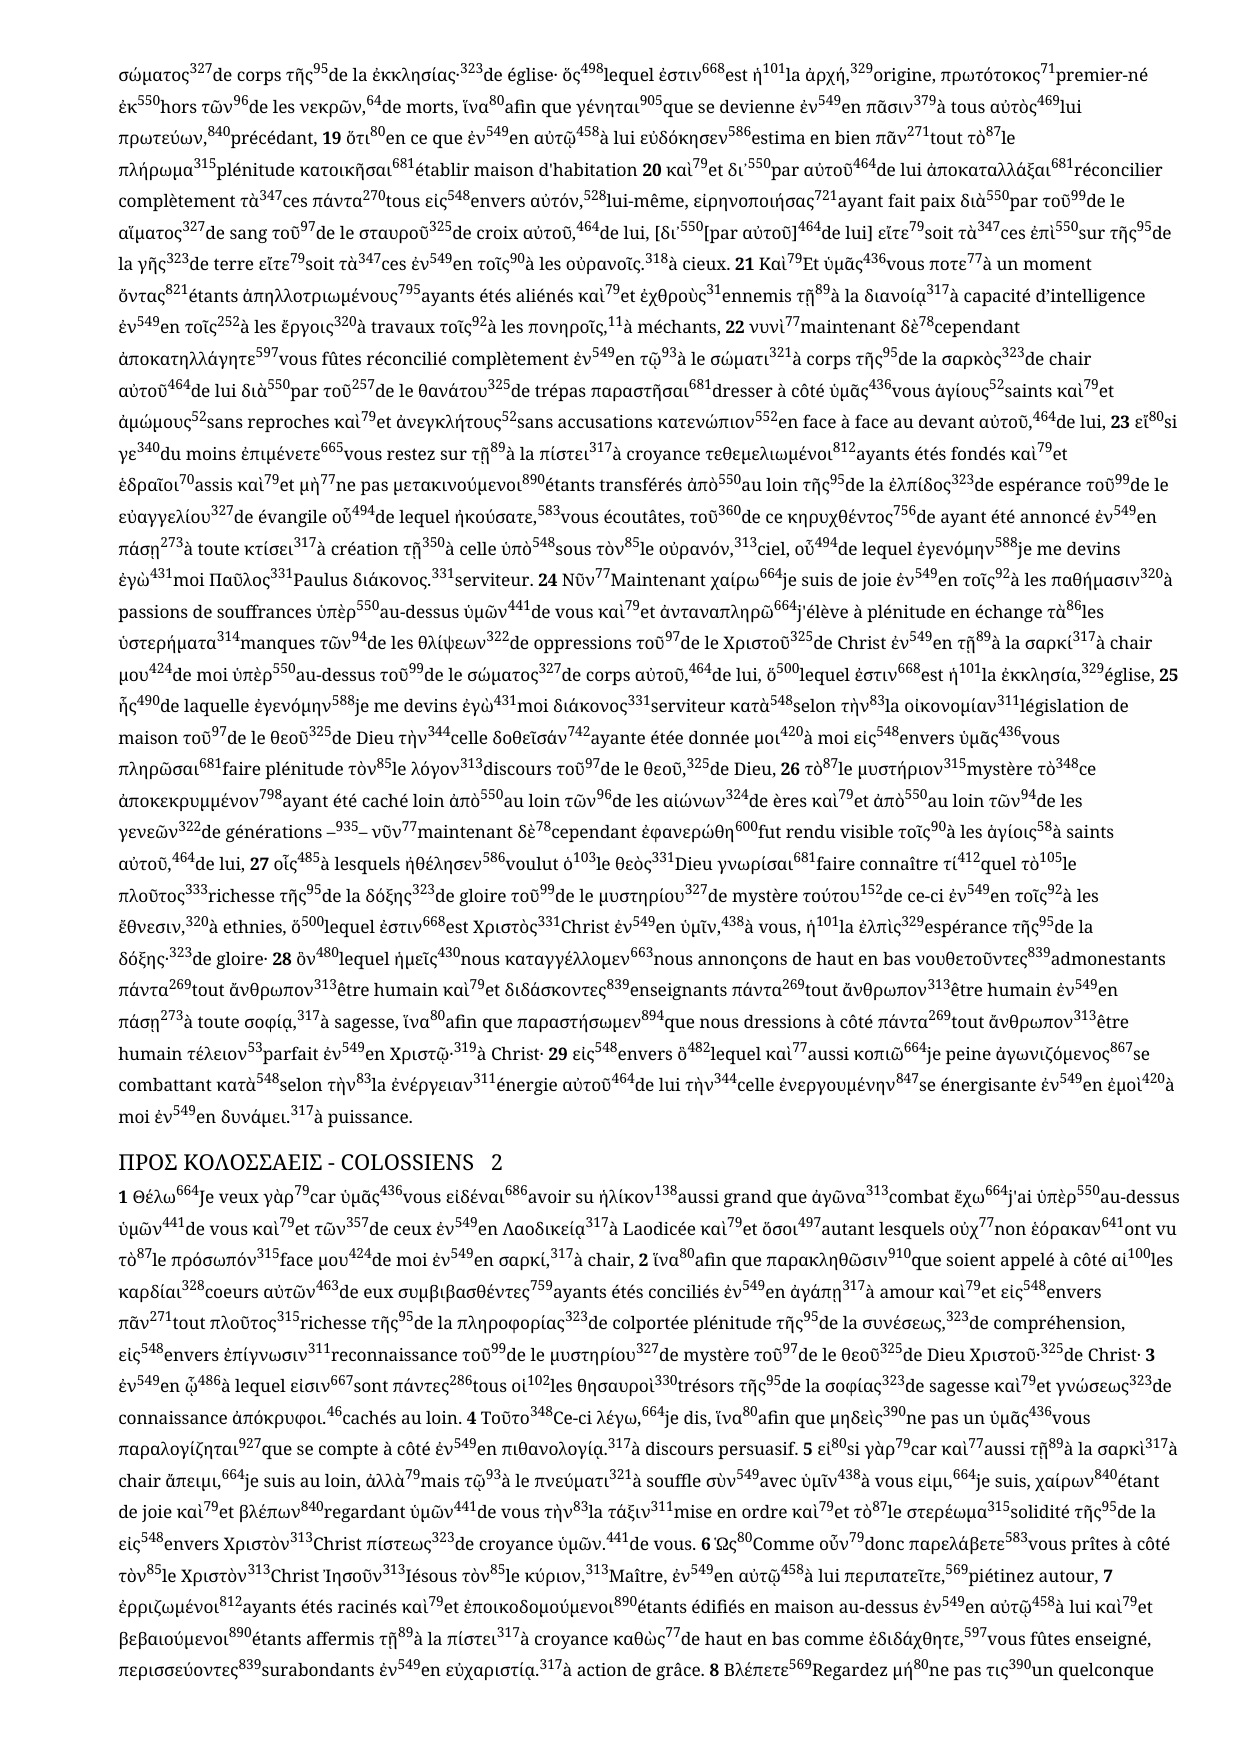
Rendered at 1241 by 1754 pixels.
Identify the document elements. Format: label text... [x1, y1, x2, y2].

text 1 Θέλω664Je veux γὰρ79car ὑμᾶς436vous εἰδέναι686avoir su ἡλίκον138aussi grand que ἀγῶνα313combat ἔχω664j'ai ὑπὲρ550au-dessus ὑμῶν441de vous καὶ79et τῶν357de ceux ἐν549en Λαοδικείᾳ317à Laodicée καὶ79et ὅσοι497autant lesquels οὐχ77non ἑόρακαν641ont vu τὸ87le πρόσωπόν315face μου424de moi ἐν549en σαρκί,317à chair, 2 ἵνα80afin que παρακληθῶσιν910que soient appelé à côté αἱ100les καρδίαι328coeurs αὐτῶν463de eux συμβιβασθέντες759ayants étés conciliés ἐν549en ἀγάπῃ317à amour καὶ79et εἰς548envers πᾶν271tout πλοῦτος315richesse τῆς95de la πληροφορίας323de colportée plénitude τῆς95de la συνέσεως,323de compréhension, εἰς548envers ἐπίγνωσιν311reconnaissance τοῦ99de le μυστηρίου327de mystère τοῦ97de le θεοῦ325de Dieu Χριστοῦ·325de Christ· 3 ἐν549en ᾧ486à lequel εἰσιν667sont πάντες286tous οἱ102les θησαυροὶ330trésors τῆς95de la σοφίας323de sagesse καὶ79et γνώσεως323de connaissance ἀπόκρυφοι.46cachés au loin. 4 Τοῦτο348Ce-ci λέγω,664je dis, ἵνα80afin que μηδεὶς390ne pas un ὑμᾶς436vous παραλογίζηται927que se compte à côté ἐν549en πιθανολογίᾳ.317à discours persuasif. 5 εἰ80si γὰρ79car καὶ77aussi τῇ89à la σαρκὶ317à chair ἄπειμι,664je suis au loin, ἀλλὰ79mais τῷ93à le πνεύματι321à souffle σὺν549avec ὑμῖν438à vous εἰμι,664je suis, χαίρων840étant de joie καὶ79et βλέπων840regardant ὑμῶν441de vous τὴν83la τάξιν311mise en ordre καὶ79et τὸ87le στερέωμα315solidité τῆς95de la εἰς548envers Χριστὸν313Christ πίστεως323de croyance ὑμῶν.441de vous. 6 Ὡς80Comme οὖν79donc παρελάβετε583vous prîtes à côté τὸν85le Χριστὸν313Christ Ἰησοῦν313Iésous τὸν85le κύριον,313Maître, ἐν549en αὐτῷ458à lui περιπατεῖτε,569piétinez autour, 7 ἐρριζωμένοι812ayants étés racinés καὶ79et ἐποικοδομούμενοι890étants édifiés en maison au-dessus ἐν549en αὐτῷ458à lui καὶ79et βεβαιούμενοι890étants affermis τῇ89à la πίστει317à croyance καθὼς77de haut en bas comme ἐδιδάχθητε,597vous fûtes enseigné, περισσεύοντες839surabondants ἐν549en εὐχαριστίᾳ.317à action de grâce. 8 Βλέπετε569Regardez μή80ne pas τις390un quelconque ὑμᾶς436vous ἔσται612se sera ὁ364celui συλαγωγῶν840emportant comme butin διὰ550par τῆς95de la φιλοσοφίας323de philosophie καὶ79et κενῆς14de vide ἀπάτης323de appât κατὰ548selon τὴν83la παράδοσιν311transmission τῶν96de les ἀνθρώπων,324de êtres humains, κατὰ548selon τὰ86les στοιχεῖα314éléments τοῦ97de le κόσμου325de monde καὶ79et οὐ77non κατὰ548selon Χριστόν·313Christ· 9 ὅτι80en ce que ἐν549en αὐτῷ458à lui κατοικεῖ668établit maison d'habitation πᾶν289tout τὸ105le πλήρωμα333plénitude τῆς95de la θεότητος323de déité σωματικῶς,77corporellement, 10 καὶ79et ἐστὲ665vous êtes ἐν549en αὐτῷ458à lui πεπληρωμένοι,812ayants étés faits plénitude, ὅς498lequel ἐστιν668est ἡ101la κεφαλὴ329tête πάσης279de toute ἀρχῆς323de origine καὶ79et ἐξουσίας.323de autorité. 11 Ἐν549En ᾧ486à lequel καὶ77aussi περιετμήθητε597vous fûtes circoncit περιτομῇ317à circoncision ἀχειροποιήτῳ8à non faite de main ἐν549en τῇ89à la ἀπεκδύσει317à dépouille loin τοῦ99de le σώματος327de corps τῆς95de la σαρκός,323de chair, ἐν549en τῇ89à la περιτομῇ317à circoncision τοῦ97de le Χριστοῦ,325de Christ, 12 συνταφέντες759ayants étés ensevelis avec αὐτῷ458à lui ἐν549en τῷ91à le βαπτισμῷ,319à baptisation, ἐν549en ᾧ486à lequel καὶ77aussi συνηγέρθητε597vous fûtes éveillé ensemble διὰ550par τῆς95de la πίστεως323de croyance τῆς95de la ἐνεργείας323de énergie τοῦ97de le θεοῦ325de Dieu τοῦ358de celui ἐγείραντος716de ayant éveillé αὐτὸν452lui ἐκ550hors νεκρῶν·64de morts· 13 καὶ79et ὑμᾶς436vous νεκροὺς31morts ὄντας821étants [ἐν]549[en] τοῖς92à les παραπτώμασιν320à chutes à côté καὶ79et τῇ89à la ἀκροβυστίᾳ317à prépuce τῆς95de la σαρκὸς323de chair ὑμῶν,441de vous, συνεζωοποίησεν586vivifia avec ὑμᾶς436vous σὺν549avec αὐτῷ,458à lui, χαρισάμενος740se ayant fait grâce ἡμῖν419à nous πάντα270tous τὰ246les παραπτώματα.314chutes à côté. 14 ἐξαλείψας721ayant effacé τὸ87le καθ᾽550contre ἡμῶν423de nous χειρόγραφον315chirographe τοῖς92à les δόγμασιν320à dogmes ὃ500lequel ἦν625était ὑπεναντίον49sous opposé ἡμῖν,419à nous, καὶ79et αὐτὸ454lui ἦρκεν642a levé ἐκ550hors τοῦ99de le μέσου67de au milieu προσηλώσας721ayant cloué vers αὐτὸ454lui τῷ91à le σταυρῷ·319à croix· 15 ἀπεκδυσάμενος740se ayant dépouillé loin τὰς82les ἀρχὰς310origines καὶ79et τὰς82les ἐξουσίας310autorités ἐδειγμάτισεν586fit un exemple ἐν549en παρρησίᾳ,317à oralité franche, θριαμβεύσας721ayant triomphé αὐτοὺς451eux ἐν549en αὐτῷ.458à lui. 16 Μὴ77Ne pas οὖν79donc τις390un quelconque ὑμᾶς436vous κρινέτω572juge ἐν549en βρώσει317à consommation καὶ79et ἐν549en πόσει317à boisson ἢ79ou ἐν549en μέρει321à part ἑορτῆς323de fête ἢ79ou νουμηνίας323de néoménie ἢ79ou σαββάτων·326de sabbats· 17 ἅ499lesquels ἐστιν668est σκιὰ329ombre τῶν359de ces μελλόντων,835de imminants, τὸ105le δὲ78cependant σῶμα333corps τοῦ97de le Χριστοῦ.325de Christ. 18 μηδεὶς390ne pas un ὑμᾶς436vous καταβραβευέτω572décerne le prix de haut en bas θέλων840voulant ἐν549en ταπεινοφροσύνῃ317à basse émotion καὶ79et θρησκείᾳ317à religion τῶν96de les ἀγγέλων,324de anges, ἃ481lesquels ἑόρακεν642a vu ἐμβατεύων,840entrant dans, εἰκῇ77sans cause φυσιούμενος891étant gonflé naturellement ὑπὸ550sous τοῦ97de le νοὸς325de intellect τῆς95de la σαρκὸς323de chair αὐτοῦ,464de lui, 19 καὶ79et οὐ77non κρατῶν840saisissant avec force τὴν83la κεφαλήν,311tête, ἐξ550hors οὗ492de lequel πᾶν289tout τὸ105le σῶμα333corps διὰ550par τῶν254de les ἁφῶν322de jointures καὶ79et συνδέσμων324de liens communs ἐπιχορηγούμενον893étant fourni comme chorège au dessus καὶ79et συμβιβαζόμενον893étant concilié αὔξει668croît τὴν83la αὔξησιν311croissance τοῦ97de le θεοῦ.325de Dieu. 20 Εἰ80Si ἀπεθάνετε583vous mourûtes loin σὺν549avec Χριστῷ319à Christ ἀπὸ550au loin τῶν98de les στοιχείων326de éléments τοῦ97de le κόσμου,325de monde, τί399quel ὡς80comme ζῶντες839vivants ἐν549en κόσμῳ319à monde δογματίζεσθε;677vous êtes dogmatisés; 21 μὴ77ne pas ἅψῃ903que tu te touches μηδὲ79ni cependant γεύσῃ903que tu te goûtes μηδὲ79ni cependant θίγῃς,897que tu frôles, 22 ἅ499lesquels ἐστιν668est πάντα391tous εἰς548envers φθορὰν311corruption τῇ89à la ἀποχρήσει,317à longue utilisation, κατὰ548selon τὰ86les ἐντάλματα314commandements καὶ79et διδασκαλίας310enseignements τῶν96de les ἀνθρώπων,324de êtres humains, 23 ἅτινά499lesquels des quelconques ἐστιν668est λόγον313discours μὲν340certes ἔχοντα841ayants σοφίας323de sagesse ἐν549en ἐθελοθρησκείᾳ317à volontaire religion καὶ79et ταπεινοφροσύνῃ317à basse émotion [καὶ]79[et] ἀφειδίᾳ317à austérité σώματος,327de corps, οὐκ77non ἐν549en τιμῇ317à valeur τινι273à une quelconque πρὸς548vers πλησμονὴν311remplissage τῆς95de la σαρκός.323de chair. [118, 1181, 1181, 1682]
text ΠΡΟΣ ΚΟΛΟΣΣΑΕΙΣ - COLOSSIENS 2 [118, 1147, 1181, 1177]
text 1 Παῦλος331Paulus ἀπόστολος331envoyé Χριστοῦ325de Christ Ἰησοῦ325de Iésous διὰ550par θελήματος327de volonté θεοῦ325de Dieu καὶ79et Τιμόθεος331Timotheos ὁ263le ἀδελφὸς331frère 2 τοῖς90à les ἐν549en Κολοσσαῖς316à Kolosses ἁγίοις9à saints καὶ79et πιστοῖς9à croyables ἀδελφοῖς318à frères ἐν549en Χριστῷ,319à Christ, χάρις329grâce ὑμῖν438à vous καὶ79et εἰρήνη329paix ἀπὸ550au loin θεοῦ325de Dieu πατρὸς325de père ἡμῶν423de nous καὶ79et κυρίου325de Maître Ἰησοῦ325de Iésous Χριστοῦ.325de Christ. 3 Εὐχαριστοῦμεν663Nous rendons grâce τῷ91à le θεῷ319à Dieu πατρὶ319à père τοῦ97de le κυρίου325de Maître ἡμῶν423de nous Ἰησοῦ325de Iésous Χριστοῦ325de Christ πάντοτε77en tout moment περὶ550autour ὑμῶν441de vous προσευχόμενοι,866se priants, 4 ἀκούσαντες720ayants écoutés τὴν83la πίστιν311croyance ὑμῶν441de vous ἐν549en Χριστῷ319à Christ Ἰησοῦ319à Iésous καὶ79et τὴν83la ἀγάπην311amour ἣν478laquelle ἔχετε665vous avez εἰς548envers πάντας268tous τοὺς84les ἁγίους52saints 5 διὰ548par le fait de τὴν83la ἐλπίδα311espérance τὴν344celle ἀποκειμένην847se couchante loin ὑμῖν438à vous ἐν549en τοῖς90à les οὐρανοῖς,318à cieux, ἣν478laquelle προηκούσατε583vous écoutâtes avant ἐν549en τῷ91à le λόγῳ319à discours τῆς95de la ἀληθείας323de vérité τοῦ99de le εὐαγγελίου327de évangile 6 τοῦ360de ce παρόντος836de étant à côté εἰς548envers ὑμᾶς,436vous, καθὼς77de haut en bas comme καὶ77aussi ἐν549en παντὶ275à tout τῷ91à le κόσμῳ319à monde ἐστὶν668est καρποφορούμενον869se colportant du fruit καὶ79et αὐξανόμενον893étant crû καθὼς77de haut en bas comme καὶ77aussi ἐν549en ὑμῖν,438à vous, ἀφ᾽550au loin ἧς300de laquelle ἡμέρας323de journée ἠκούσατε583vous écoutâtes καὶ79et ἐπέγνωτε583vous reconnûtes τὴν83la χάριν311grâce τοῦ97de le θεοῦ325de Dieu ἐν549en ἀληθείᾳ·317à vérité· 7 καθὼς77de haut en bas comme ἐμάθετε583vous apprîtes ἀπὸ550au loin Ἐπαφρᾶ325de Épaphras τοῦ97de le ἀγαπητοῦ16de aimé συνδούλου325de co-esclave ἡμῶν,423de nous, ὅς498lequel ἐστιν668est πιστὸς47croyable ὑπὲρ550au-dessus ἡμῶν423de nous διάκονος331serviteur τοῦ97de le Χριστοῦ,325de Christ, 8 ὁ364celui καὶ77aussi δηλώσας721ayant mis en évidence ἡμῖν419à nous τὴν83la ὑμῶν441de vous ἀγάπην311amour ἐν549en πνεύματι.321à souffle. 9 Διὰ548Par le fait de τοῦτο348ce-ci καὶ77aussi ἡμεῖς,430nous, ἀφ᾽550au loin ἧς300de laquelle ἡμέρας323de journée ἠκούσαμεν,581nous écoutâmes, οὐ77non παυόμεθα669nous nous pausons ὑπὲρ550au-dessus ὑμῶν441de vous προσευχόμενοι866se priants καὶ79et αἰτούμενοι,866se demandants, ἵνα80afin que πληρωθῆτε908que vous soyez fait plénitude τὴν83la ἐπίγνωσιν311reconnaissance τοῦ99de le θελήματος327de volonté αὐτοῦ464de lui ἐν549en πάσῃ273à toute σοφίᾳ317à sagesse καὶ79et συνέσει317à compréhension πνευματικῇ,8à soufflique, 10 περιπατῆσαι681piétiner autour ἀξίως77dignement τοῦ97de le κυρίου325de Maître εἰς548envers πᾶσαν267toute ἀρεσκείαν,311complaisance, ἐν549en παντὶ277à tout ἔργῳ321à travail ἀγαθῷ12à bon καρποφοροῦντες839colportants du fruit καὶ79et αὐξανόμενοι890étants crûs τῇ89à la ἐπιγνώσει317à reconnaissance τοῦ97de le θεοῦ,325de Dieu, 11 ἐν549en πάσῃ273à toute δυνάμει317à puissance δυναμούμενοι890étants rendus puissants κατὰ548selon τὸ87le κράτος315force τῆς95de la δόξης323de gloire αὐτοῦ464de lui εἰς548envers πᾶσαν267toute ὑπομονὴν311résistance καὶ79et μακροθυμίαν.311distance de fureur. Μετὰ550Avec χαρᾶς323de joie 12 εὐχαριστοῦντες839rendants grâce τῷ91à le πατρὶ319à père τῷ352à celui ἱκανώσαντι713à ayant rendu assez-important ὑμᾶς436vous εἰς548envers τὴν83la μερίδα311portion τοῦ97de le κλήρου325de lot τῶν96de les ἁγίων64de saints ἐν549en τῷ93à le φωτί·321à lumière· 13 ὃς498lequel ἐρρύσατο592se délivra ἡμᾶς416nous ἐκ550hors τῆς95de la ἐξουσίας323de autorité τοῦ99de le σκότους327de ténèbre καὶ79et μετέστησεν586déplaça εἰς548envers τὴν83la βασιλείαν311royauté τοῦ97de le υἱοῦ325de fils τῆς95de la ἀγάπης323de amour αὐτοῦ,464de lui, 14 ἐν549en ᾧ486à lequel ἔχομεν663nous avons τὴν83la ἀπολύτρωσιν,311rançon intégrale, τὴν83la ἄφεσιν311abandon τῶν94de les ἁμαρτιῶν·322de fautes· 15 ὅς498lequel ἐστιν668est εἰκὼν329icône τοῦ97de le θεοῦ325de Dieu τοῦ97de le ἀοράτου,16de invisible, πρωτότοκος71premier-né πάσης279de toute κτίσεως,323de création, 16 ὅτι80en ce que ἐν549en αὐτῷ458à lui ἐκτίσθη600fut créé τὰ365ces πάντα288tous ἐν549en τοῖς90à les οὐρανοῖς318à cieux καὶ79et ἐπὶ550sur τῆς95de la γῆς,323de terre, τὰ104les ὁρατὰ72visibles καὶ79et τὰ104les ἀόρατα,72invisibles, εἴτε79soit θρόνοι330trônes εἴτε79soit κυριότητες328maîtrises εἴτε79soit ἀρχαὶ328origines εἴτε79soit ἐξουσίαι·328autorités· τὰ365ces πάντα288tous δι᾽550par αὐτοῦ464de lui καὶ79et εἰς548envers αὐτὸν452lui ἔκτισται·654a été créé· 17 καὶ79et αὐτός469lui ἐστιν668est πρὸ550d'avant πάντων385de tous καὶ79et τὰ365ces πάντα288tous ἐν549en αὐτῷ458à lui συνέστηκεν,642a dressé avec, 18 καὶ79et αὐτός469lui ἐστιν668est ἡ101la κεφαλὴ329tête τοῦ99de le σώματος327de corps τῆς95de la ἐκκλησίας·323de église· ὅς498lequel ἐστιν668est ἡ101la ἀρχή,329origine, πρωτότοκος71premier-né ἐκ550hors τῶν96de les νεκρῶν,64de morts, ἵνα80afin que γένηται905que se devienne ἐν549en πᾶσιν379à tous αὐτὸς469lui πρωτεύων,840précédant, 19 ὅτι80en ce que ἐν549en αὐτῷ458à lui εὐδόκησεν586estima en bien πᾶν271tout τὸ87le πλήρωμα315plénitude κατοικῆσαι681établir maison d'habitation 20 καὶ79et δι᾽550par αὐτοῦ464de lui ἀποκαταλλάξαι681réconcilier complètement τὰ347ces πάντα270tous εἰς548envers αὐτόν,528lui-même, εἰρηνοποιήσας721ayant fait paix διὰ550par τοῦ99de le αἵματος327de sang τοῦ97de le σταυροῦ325de croix αὐτοῦ,464de lui, [δι᾽550[par αὐτοῦ]464de lui] εἴτε79soit τὰ347ces ἐπὶ550sur τῆς95de la γῆς323de terre εἴτε79soit τὰ347ces ἐν549en τοῖς90à les οὐρανοῖς.318à cieux. 21 Καὶ79Et ὑμᾶς436vous ποτε77à un moment ὄντας821étants ἀπηλλοτριωμένους795ayants étés aliénés καὶ79et ἐχθροὺς31ennemis τῇ89à la διανοίᾳ317à capacité d’intelligence ἐν549en τοῖς252à les ἔργοις320à travaux τοῖς92à les πονηροῖς,11à méchants, 22 νυνὶ77maintenant δὲ78cependant ἀποκατηλλάγητε597vous fûtes réconcilié complètement ἐν549en τῷ93à le σώματι321à corps τῆς95de la σαρκὸς323de chair αὐτοῦ464de lui διὰ550par τοῦ257de le θανάτου325de trépas παραστῆσαι681dresser à côté ὑμᾶς436vous ἁγίους52saints καὶ79et ἀμώμους52sans reproches καὶ79et ἀνεγκλήτους52sans accusations κατενώπιον552en face à face au devant αὐτοῦ,464de lui, 23 εἴ80si γε340du moins ἐπιμένετε665vous restez sur τῇ89à la πίστει317à croyance τεθεμελιωμένοι812ayants étés fondés καὶ79et ἑδραῖοι70assis καὶ79et μὴ77ne pas μετακινούμενοι890étants transférés ἀπὸ550au loin τῆς95de la ἐλπίδος323de espérance τοῦ99de le εὐαγγελίου327de évangile οὗ494de lequel ἠκούσατε,583vous écoutâtes, τοῦ360de ce κηρυχθέντος756de ayant été annoncé ἐν549en πάσῃ273à toute κτίσει317à création τῇ350à celle ὑπὸ548sous τὸν85le οὐρανόν,313ciel, οὗ494de lequel ἐγενόμην588je me devins ἐγὼ431moi Παῦλος331Paulus διάκονος.331serviteur. 24 Νῦν77Maintenant χαίρω664je suis de joie ἐν549en τοῖς92à les παθήμασιν320à passions de souffrances ὑπὲρ550au-dessus ὑμῶν441de vous καὶ79et ἀνταναπληρῶ664j'élève à plénitude en échange τὰ86les ὑστερήματα314manques τῶν94de les θλίψεων322de oppressions τοῦ97de le Χριστοῦ325de Christ ἐν549en τῇ89à la σαρκί317à chair μου424de moi ὑπὲρ550au-dessus τοῦ99de le σώματος327de corps αὐτοῦ,464de lui, ὅ500lequel ἐστιν668est ἡ101la ἐκκλησία,329église, 25 ἧς490de laquelle ἐγενόμην588je me devins ἐγὼ431moi διάκονος331serviteur κατὰ548selon τὴν83la οἰκονομίαν311législation de maison τοῦ97de le θεοῦ325de Dieu τὴν344celle δοθεῖσάν742ayante étée donnée μοι420à moi εἰς548envers ὑμᾶς436vous πληρῶσαι681faire plénitude τὸν85le λόγον313discours τοῦ97de le θεοῦ,325de Dieu, 26 τὸ87le μυστήριον315mystère τὸ348ce ἀποκεκρυμμένον798ayant été caché loin ἀπὸ550au loin τῶν96de les αἰώνων324de ères καὶ79et ἀπὸ550au loin τῶν94de les γενεῶν322de générations –935– νῦν77maintenant δὲ78cependant ἐφανερώθη600fut rendu visible τοῖς90à les ἁγίοις58à saints αὐτοῦ,464de lui, 27 οἷς485à lesquels ἠθέλησεν586voulut ὁ103le θεὸς331Dieu γνωρίσαι681faire connaître τί412quel τὸ105le πλοῦτος333richesse τῆς95de la δόξης323de gloire τοῦ99de le μυστηρίου327de mystère τούτου152de ce-ci ἐν549en τοῖς92à les ἔθνεσιν,320à ethnies, ὅ500lequel ἐστιν668est Χριστὸς331Christ ἐν549en ὑμῖν,438à vous, ἡ101la ἐλπὶς329espérance τῆς95de la δόξης·323de gloire· 28 ὃν480lequel ἡμεῖς430nous καταγγέλλομεν663nous annonçons de haut en bas νουθετοῦντες839admonestants πάντα269tout ἄνθρωπον313être humain καὶ79et διδάσκοντες839enseignants πάντα269tout ἄνθρωπον313être humain ἐν549en πάσῃ273à toute σοφίᾳ,317à sagesse, ἵνα80afin que παραστήσωμεν894que nous dressions à côté πάντα269tout ἄνθρωπον313être humain τέλειον53parfait ἐν549en Χριστῷ·319à Christ· 29 εἰς548envers ὃ482lequel καὶ77aussi κοπιῶ664je peine ἀγωνιζόμενος867se combattant κατὰ548selon τὴν83la ἐνέργειαν311énergie αὐτοῦ464de lui τὴν344celle ἐνεργουμένην847se énergisante ἐν549en ἐμοὶ420à moi ἐν549en δυνάμει.317à puissance. [118, 59, 1181, 1128]
